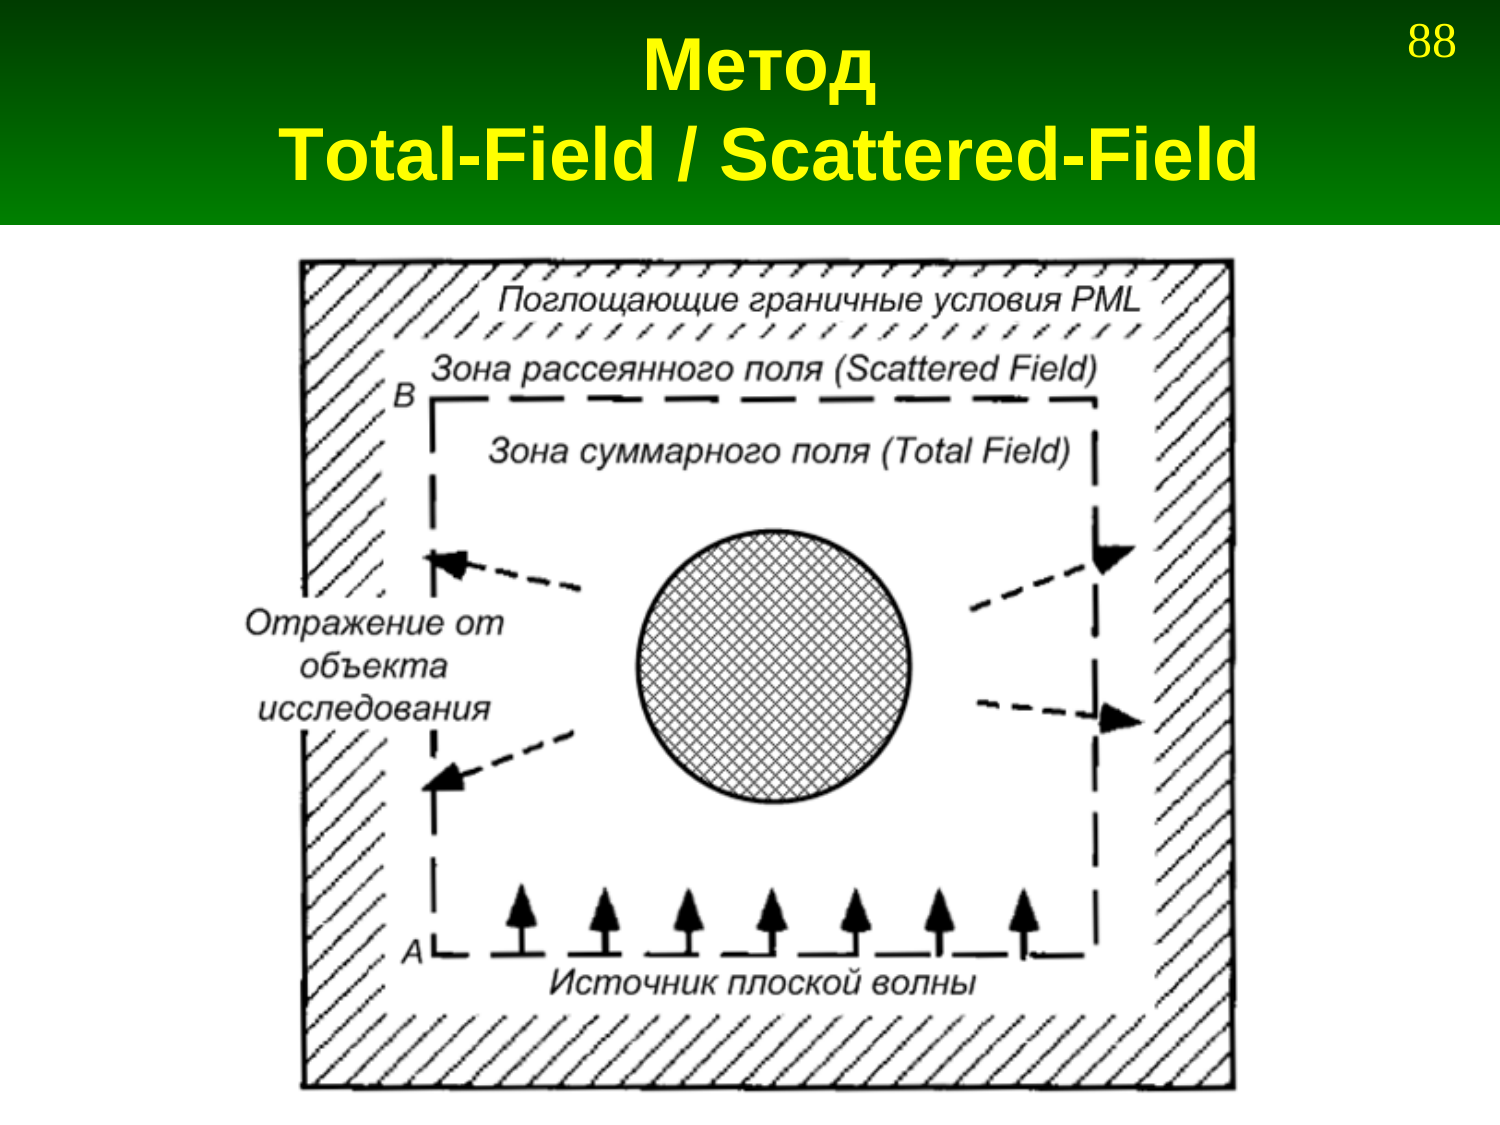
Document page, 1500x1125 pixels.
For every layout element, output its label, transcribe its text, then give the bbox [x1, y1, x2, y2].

picture [238, 238, 1262, 1108]
title Метод Total-Field / Scattered-Field [100, 7, 1441, 204]
